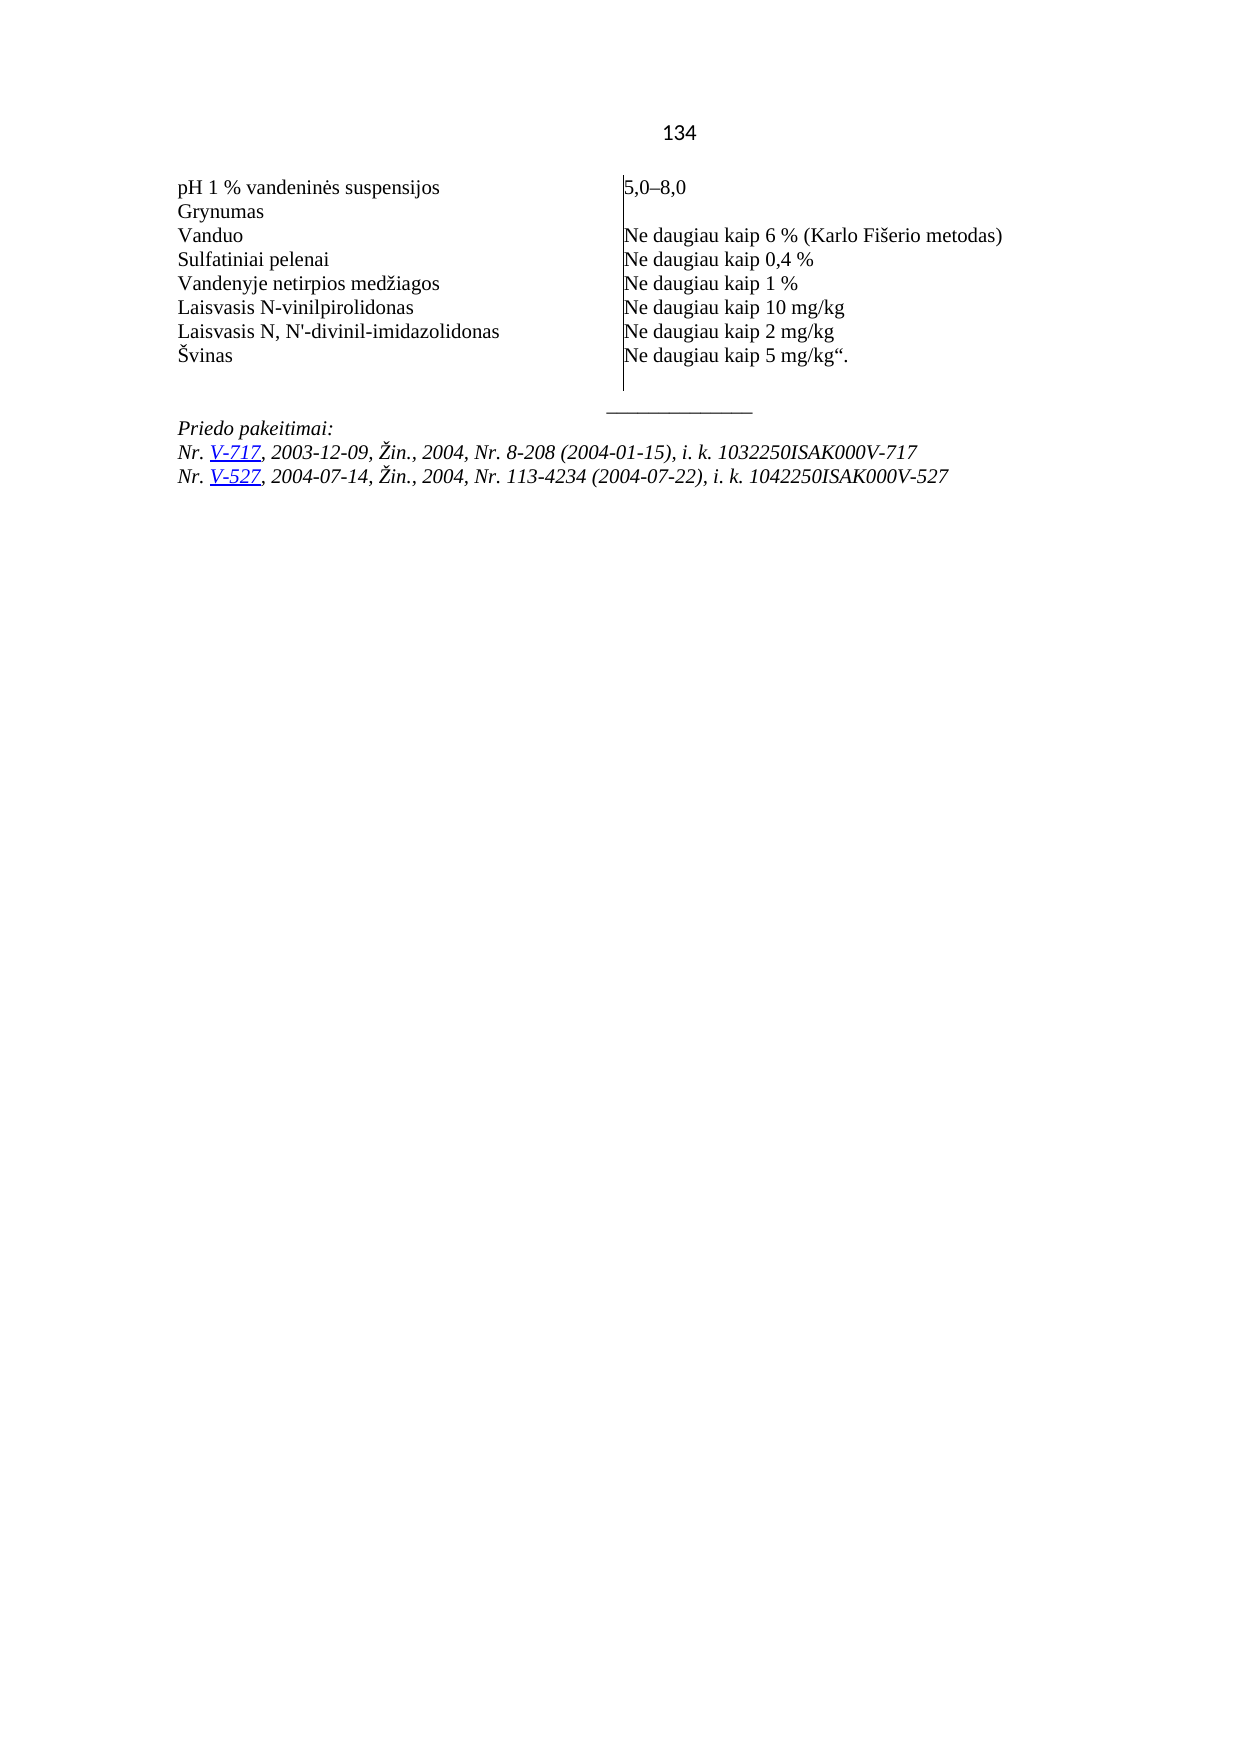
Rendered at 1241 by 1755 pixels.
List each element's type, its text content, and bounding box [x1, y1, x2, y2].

text Priedo pakeitimai: [177, 416, 1181, 439]
table_cell Ne daugiau kaip 6 % (Karlo Fišerio metodas) [624, 223, 1181, 247]
table_cell [624, 368, 1181, 391]
table_cell Ne daugiau kaip 10 mg/kg [624, 295, 1181, 319]
table_cell 5,0–8,0 [624, 175, 1181, 199]
table_cell Vandenyje netirpios medžiagos [177, 271, 623, 295]
table_cell [624, 199, 1181, 223]
table_cell Ne daugiau kaip 5 mg/kg“. [624, 343, 1181, 367]
table_cell Ne daugiau kaip 1 % [624, 271, 1181, 295]
text Nr. V-527, 2004-07-14, Žin., 2004, Nr. 113-4234 (2004-07-22), i. k. 1042250ISAK000V-527 [177, 464, 1181, 488]
table_cell [177, 368, 623, 391]
text Nr. V-717, 2003-12-09, Žin., 2004, Nr. 8-208 (2004-01-15), i. k. 1032250ISAK000V-717 [177, 439, 1181, 464]
table_cell Ne daugiau kaip 0,4 % [624, 247, 1181, 271]
table_cell Vanduo [177, 223, 623, 247]
table_cell Švinas [177, 343, 623, 367]
table_cell Grynumas [177, 199, 623, 223]
table_cell Laisvasis N, N'-divinil-imidazolidonas [177, 319, 623, 343]
table_cell Ne daugiau kaip 2 mg/kg [624, 319, 1181, 343]
text ______________ [177, 391, 1181, 416]
table_cell Laisvasis N-vinilpirolidonas [177, 295, 623, 319]
table_cell pH 1 % vandeninės suspensijos [177, 175, 623, 199]
table_cell Sulfatiniai pelenai [177, 247, 623, 271]
